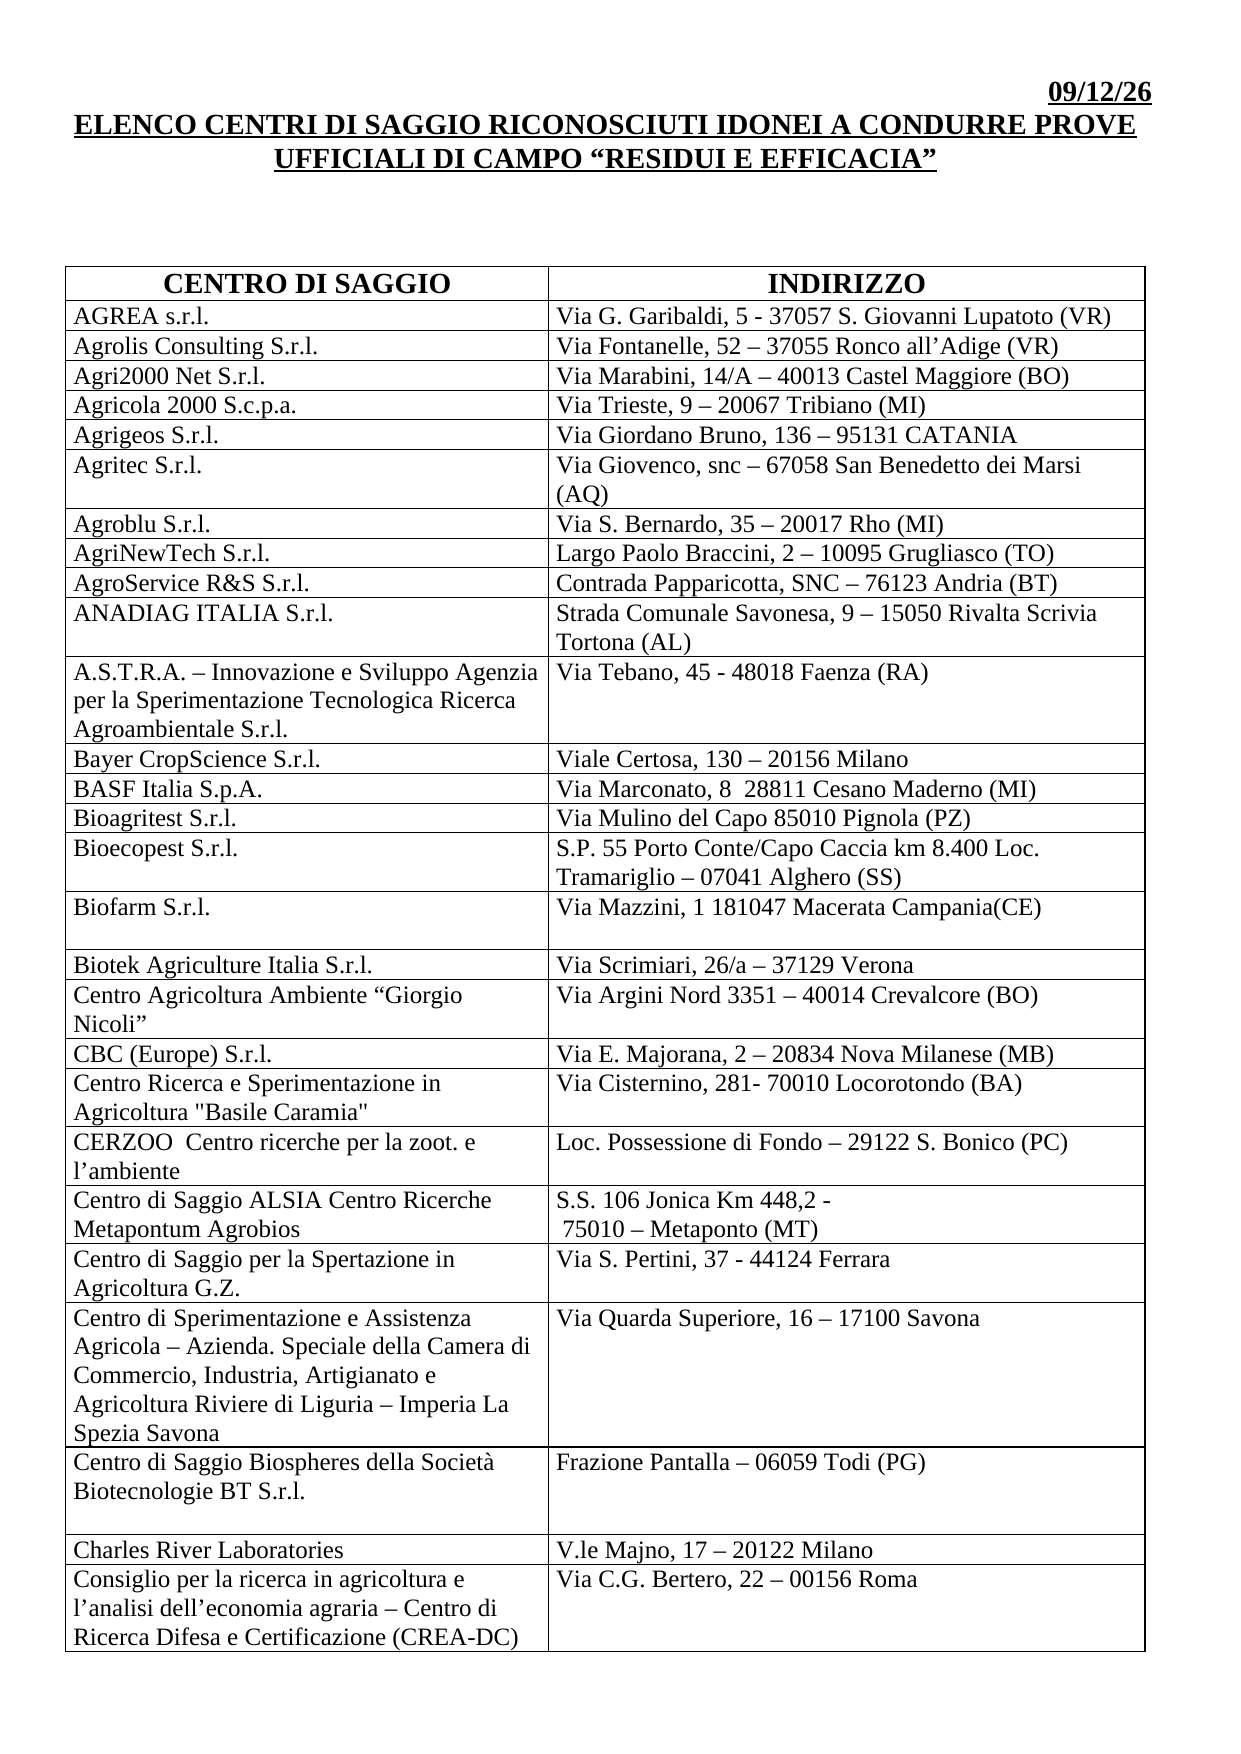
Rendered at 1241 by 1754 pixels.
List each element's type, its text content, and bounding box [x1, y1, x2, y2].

table_cell Via Mazzini, 1 181047 Macerata Campania(CE) [549, 892, 1144, 949]
table_cell BASF Italia S.p.A. [66, 774, 548, 802]
table_cell Via Trieste, 9 – 20067 Tribiano (MI) [549, 391, 1144, 419]
table_cell CBC (Europe) S.r.l. [66, 1039, 548, 1067]
table_cell Largo Paolo Braccini, 2 – 10095 Grugliasco (TO) [549, 539, 1144, 567]
table_cell S.S. 106 Jonica Km 448,2 - 75010 – Metaponto (MT) [549, 1186, 1144, 1243]
table_cell CERZOO Centro ricerche per la zoot. e l’ambiente [66, 1127, 548, 1184]
table_cell Centro di Saggio ALSIA Centro Ricerche Metapontum Agrobios [66, 1186, 548, 1243]
table_cell AGREA s.r.l. [66, 301, 548, 330]
table_cell V.le Majno, 17 – 20122 Milano [549, 1535, 1144, 1563]
table_cell Centro di Saggio Biospheres della Società Biotecnologie BT S.r.l. [66, 1448, 548, 1534]
table_cell Frazione Pantalla – 06059 Todi (PG) [549, 1448, 1144, 1534]
table_cell Via Giovenco, snc – 67058 San Benedetto dei Marsi (AQ) [549, 450, 1144, 508]
table_cell Charles River Laboratories [66, 1535, 548, 1563]
table_cell Centro di Saggio per la Spertazione in Agricoltura G.Z. [66, 1244, 548, 1302]
table_cell Bioagritest S.r.l. [66, 804, 548, 832]
table_cell Via Marconato, 8 28811 Cesano Maderno (MI) [549, 774, 1144, 802]
table_cell Via S. Bernardo, 35 – 20017 Rho (MI) [549, 509, 1144, 537]
table_cell Via E. Majorana, 2 – 20834 Nova Milanese (MB) [549, 1039, 1144, 1067]
table_cell Via Giordano Bruno, 136 – 95131 CATANIA [549, 420, 1144, 449]
table_cell Via Marabini, 14/A – 40013 Castel Maggiore (BO) [549, 361, 1144, 389]
table_cell AgroService R&S S.r.l. [66, 568, 548, 597]
table_cell Contrada Papparicotta, SNC – 76123 Andria (BT) [549, 568, 1144, 597]
table_cell Via Argini Nord 3351 – 40014 Crevalcore (BO) [549, 980, 1144, 1038]
table_cell Loc. Possessione di Fondo – 29122 S. Bonico (PC) [549, 1127, 1144, 1184]
table_cell Agricola 2000 S.c.p.a. [66, 391, 548, 419]
table_header INDIRIZZO [549, 267, 1144, 300]
table_cell Via Mulino del Capo 85010 Pignola (PZ) [549, 804, 1144, 832]
table_cell Agritec S.r.l. [66, 450, 548, 508]
table_cell Consiglio per la ricerca in agricoltura e l’analisi dell’economia agraria – Centro di Ricerca Difesa e Certificazione (CREA-DC) [66, 1565, 548, 1651]
table_cell Via Scrimiari, 26/a – 37129 Verona [549, 950, 1144, 979]
table_cell Via Quarda Superiore, 16 – 17100 Savona [549, 1303, 1144, 1446]
table_cell Via S. Pertini, 37 - 44124 Ferrara [549, 1244, 1144, 1302]
table_cell Bioecopest S.r.l. [66, 833, 548, 891]
table_cell Strada Comunale Savonesa, 9 – 15050 Rivalta Scrivia Tortona (AL) [549, 598, 1144, 656]
table_cell Via G. Garibaldi, 5 - 37057 S. Giovanni Lupatoto (VR) [549, 301, 1144, 330]
table_cell Agri2000 Net S.r.l. [66, 361, 548, 389]
table_cell Via Cisternino, 281- 70010 Locorotondo (BA) [549, 1069, 1144, 1126]
table_cell Via Fontanelle, 52 – 37055 Ronco all’Adige (VR) [549, 331, 1144, 360]
table_cell Agroblu S.r.l. [66, 509, 548, 537]
table_cell Agrolis Consulting S.r.l. [66, 331, 548, 360]
table_cell Biofarm S.r.l. [66, 892, 548, 949]
table_cell Viale Certosa, 130 – 20156 Milano [549, 744, 1144, 773]
table_cell A.S.T.R.A. – Innovazione e Sviluppo Agenzia per la Sperimentazione Tecnologica Ricerca Agroambientale S.r.l. [66, 657, 548, 743]
table_cell AgriNewTech S.r.l. [66, 539, 548, 567]
table_cell S.P. 55 Porto Conte/Capo Caccia km 8.400 Loc. Tramariglio – 07041 Alghero (SS) [549, 833, 1144, 891]
table_cell Centro di Sperimentazione e Assistenza Agricola – Azienda. Speciale della Camera di Commercio, Industria, Artigianato e Agricoltura Riviere di Liguria – Imperia La Spezia Savona [66, 1303, 548, 1446]
table_cell Centro Agricoltura Ambiente “Giorgio Nicoli” [66, 980, 548, 1038]
table_header CENTRO DI SAGGIO [66, 267, 548, 300]
table_cell Via Tebano, 45 - 48018 Faenza (RA) [549, 657, 1144, 743]
table_cell ANADIAG ITALIA S.r.l. [66, 598, 548, 656]
table_cell Bayer CropScience S.r.l. [66, 744, 548, 773]
table_cell Biotek Agriculture Italia S.r.l. [66, 950, 548, 979]
table_cell Agrigeos S.r.l. [66, 420, 548, 449]
table_cell Via C.G. Bertero, 22 – 00156 Roma [549, 1565, 1144, 1651]
table_cell Centro Ricerca e Sperimentazione in Agricoltura "Basile Caramia" [66, 1069, 548, 1126]
